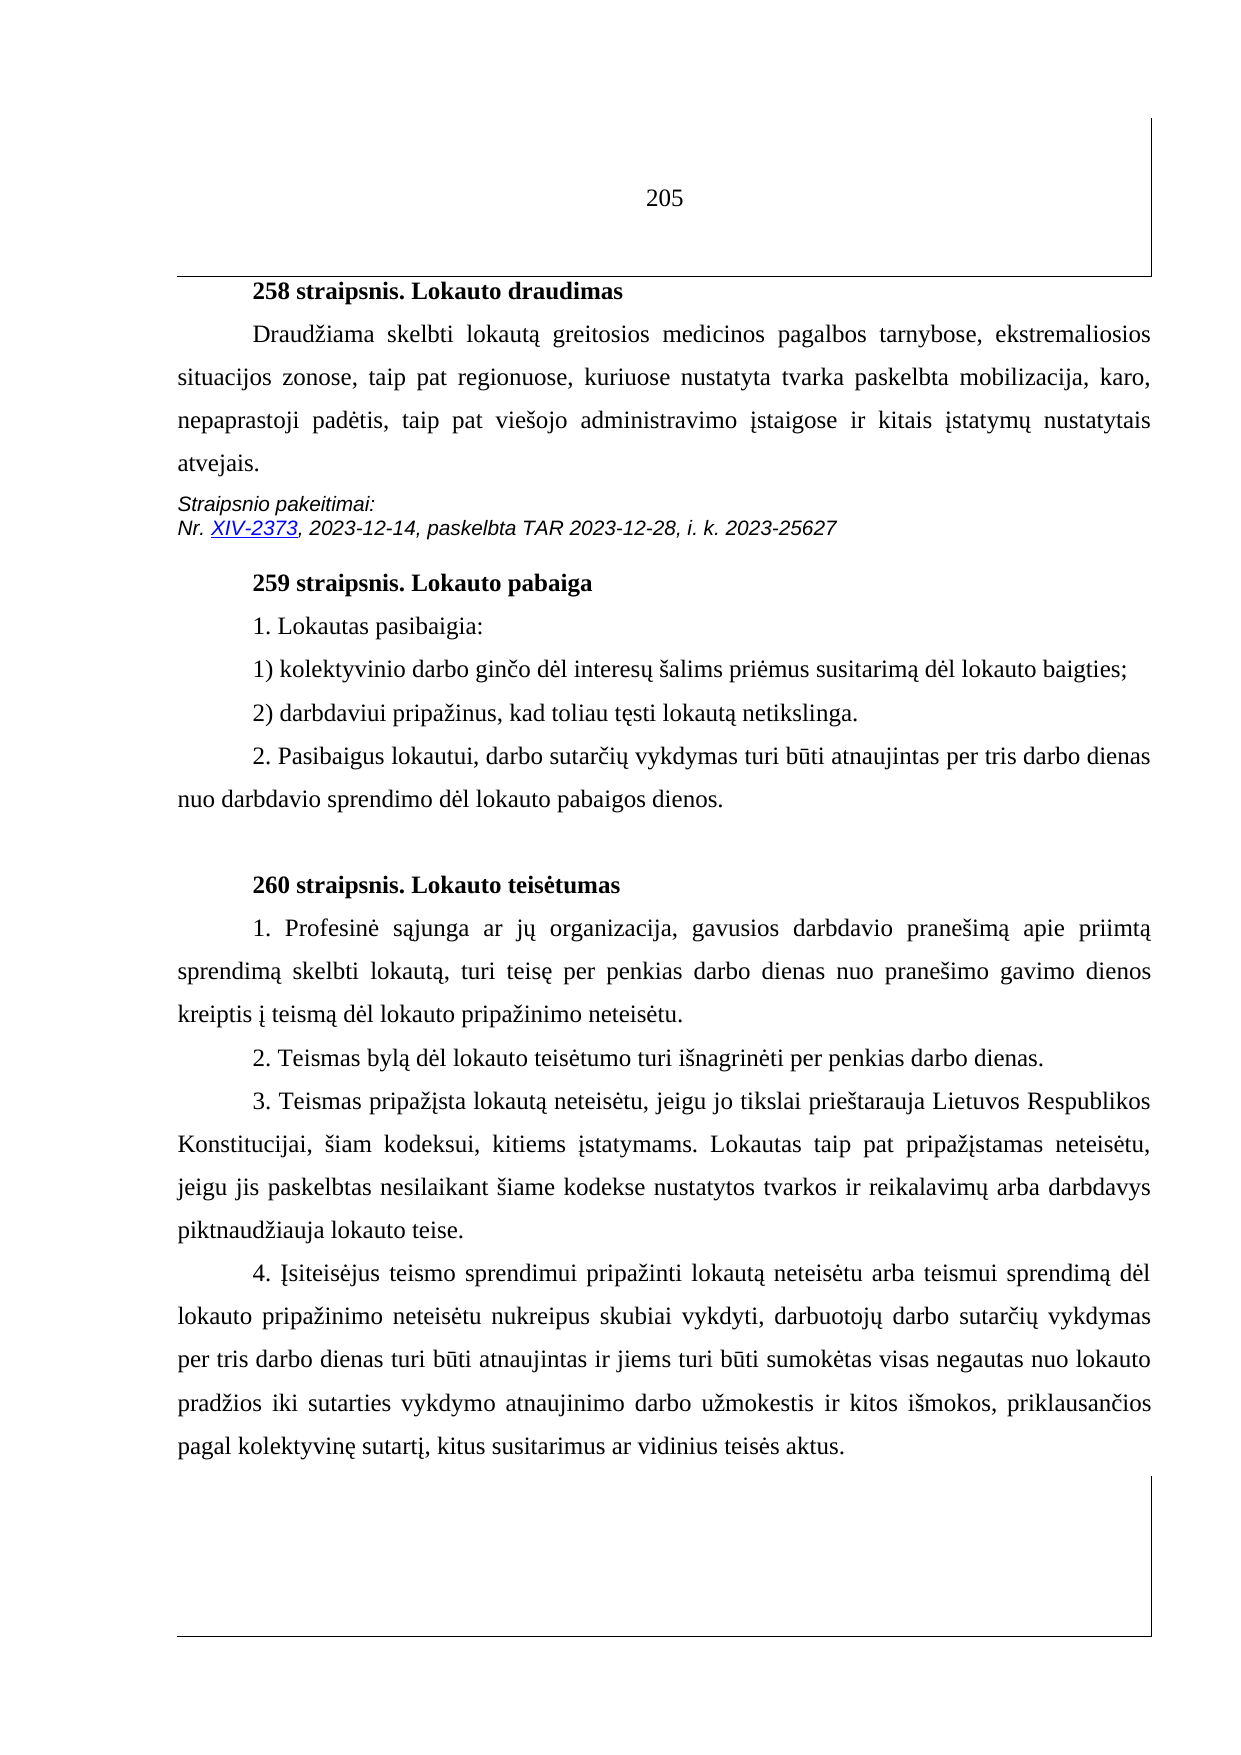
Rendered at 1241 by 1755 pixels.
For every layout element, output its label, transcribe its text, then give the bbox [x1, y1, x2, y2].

text 2. Pasibaigus lokautui, darbo sutarčių vykdymas turi būti atnaujintas per tris darbo dienas nuo darbdavio sprendimo dėl lokauto pabaigos dienos. [177, 741, 1152, 813]
text Draudžiama skelbti lokautą greitosios medicinos pagalbos tarnybose, ekstremaliosios situacijos zonose, taip pat regionuose, kuriuose nustatyta tvarka paskelbta mobilizacija, karo, nepaprastoji padėtis, taip pat viešojo administravimo įstaigose ir kitais įstatymų nustatytais atvejais. [177, 319, 1152, 477]
subtitle 259 straipsnis. Lokauto pabaiga [177, 568, 1152, 597]
text Nr. XIV-2373, 2023-12-14, paskelbta TAR 2023-12-28, i. k. 2023-25627 [177, 516, 1152, 539]
subtitle 260 straipsnis. Lokauto teisėtumas [177, 870, 1152, 899]
text Straipsnio pakeitimai: [177, 492, 1152, 516]
text 1) kolektyvinio darbo ginčo dėl interesų šalims priėmus susitarimą dėl lokauto baigties; [177, 654, 1152, 683]
text 3. Teismas pripažįsta lokautą neteisėtu, jeigu jo tikslai prieštarauja Lietuvos Respublikos Konstitucijai, šiam kodeksui, kitiems įstatymams. Lokautas taip pat pripažįstamas neteisėtu, jeigu jis paskelbtas nesilaikant šiame kodekse nustatytos tvarkos ir reikalavimų arba darbdavys piktnaudžiauja lokauto teise. [177, 1086, 1152, 1244]
text 2) darbdaviui pripažinus, kad toliau tęsti lokautą netikslinga. [177, 698, 1152, 726]
text 2. Teismas bylą dėl lokauto teisėtumo turi išnagrinėti per penkias darbo dienas. [177, 1043, 1152, 1071]
text 4. Įsiteisėjus teismo sprendimui pripažinti lokautą neteisėtu arba teismui sprendimą dėl lokauto pripažinimo neteisėtu nukreipus skubiai vykdyti, darbuotojų darbo sutarčių vykdymas per tris darbo dienas turi būti atnaujintas ir jiems turi būti sumokėtas visas negautas nuo lokauto pradžios iki sutarties vykdymo atnaujinimo darbo užmokestis ir kitos išmokos, priklausančios pagal kolektyvinę sutartį, kitus susitarimus ar vidinius teisės aktus. [177, 1258, 1152, 1459]
text 1. Lokautas pasibaigia: [177, 611, 1152, 640]
text 1. Profesinė sąjunga ar jų organizacija, gavusios darbdavio pranešimą apie priimtą sprendimą skelbti lokautą, turi teisę per penkias darbo dienas nuo pranešimo gavimo dienos kreiptis į teismą dėl lokauto pripažinimo neteisėtu. [177, 913, 1152, 1028]
text 258 straipsnis. Lokauto draudimas [177, 276, 1152, 305]
